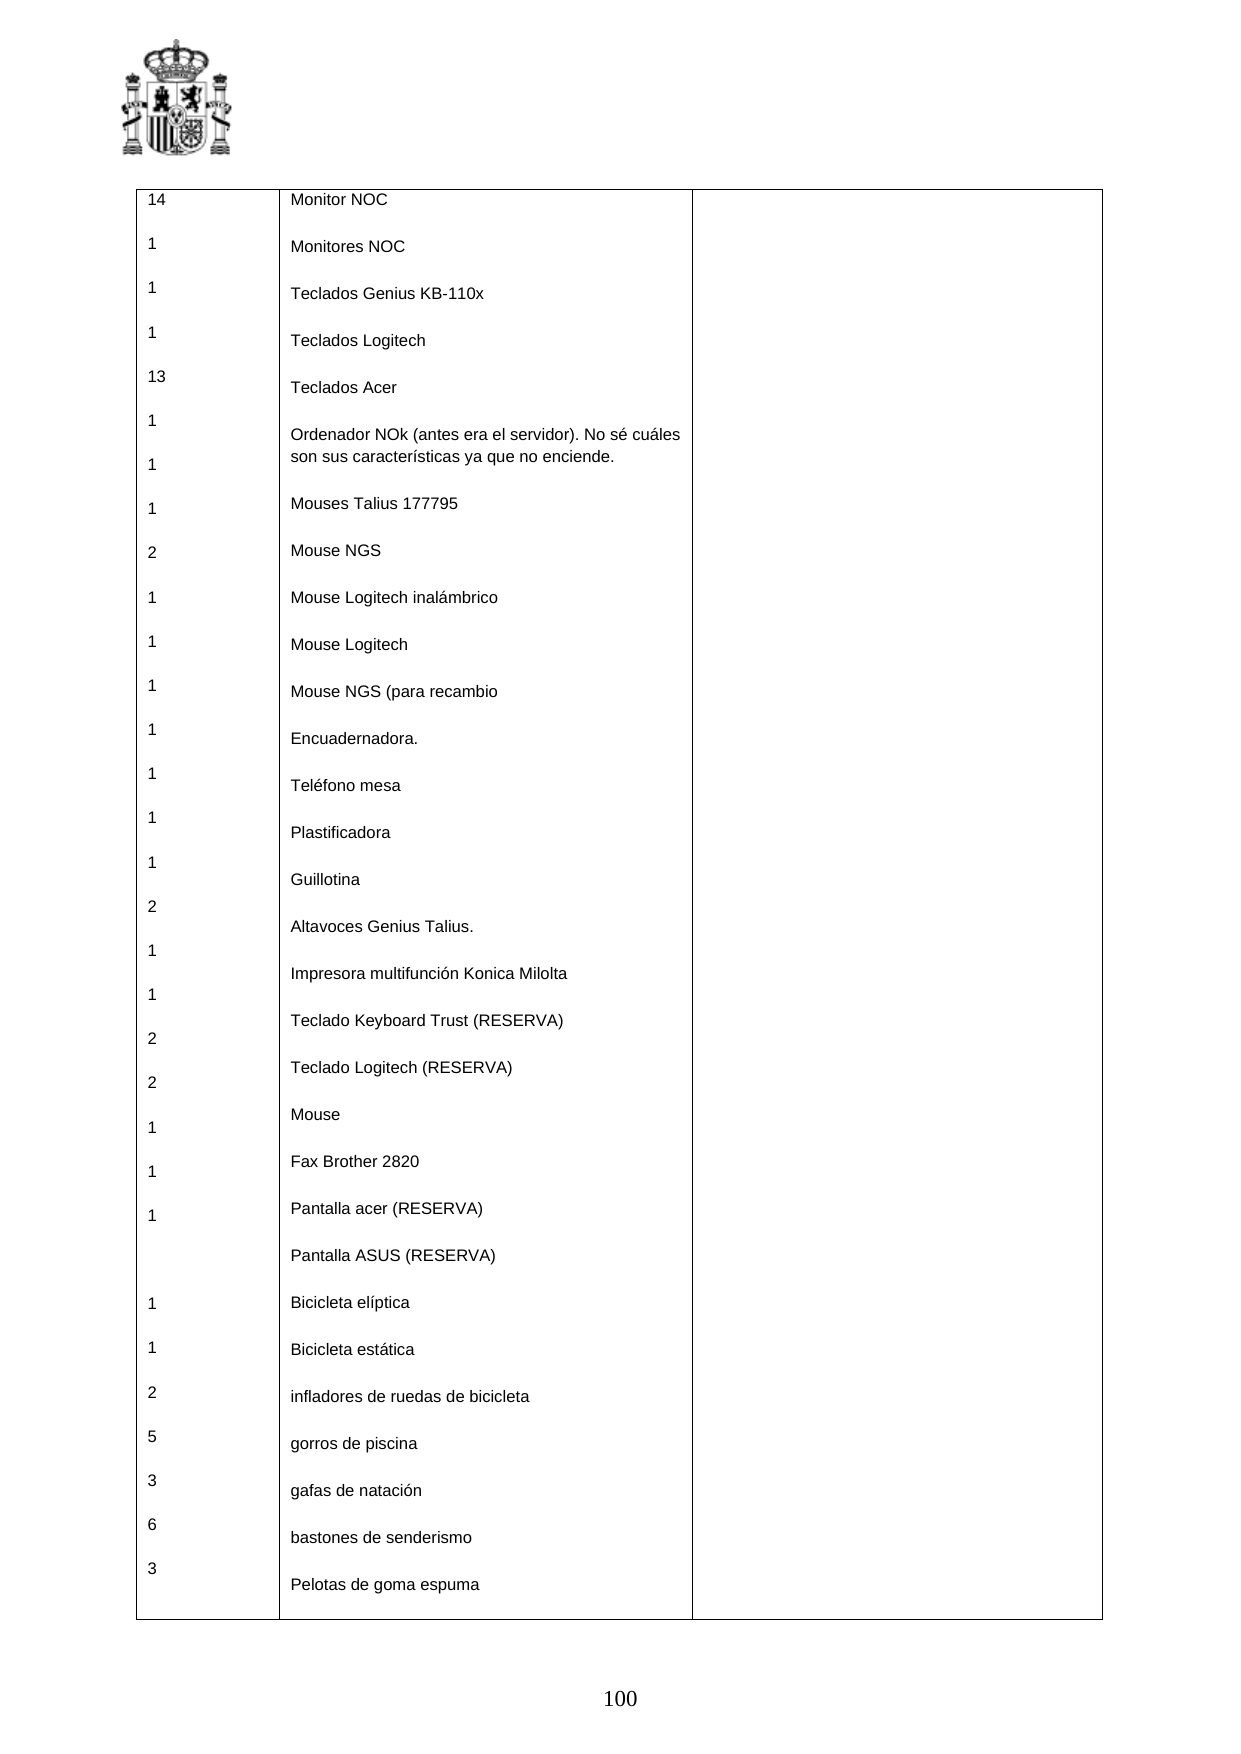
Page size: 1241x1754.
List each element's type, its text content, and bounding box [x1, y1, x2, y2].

table_header [693, 190, 1102, 1618]
table_header Monitor NOC Monitores NOC Teclados Genius KB-110x Teclados Logitech Teclados Acer Ordenador NOk (antes era el servidor). No sé cuáles son sus características ya que no enciende. Mouses Talius 177795 Mouse NGS Mouse Logitech inalámbrico Mouse Logitech Mouse NGS (para recambio Encuadernadora. Teléfono mesa Plastificadora Guillotina Altavoces Genius Talius. Impresora multifunción Konica Milolta Teclado Keyboard Trust (RESERVA) Teclado Logitech (RESERVA) Mouse Fax Brother 2820 Pantalla acer (RESERVA) Pantalla ASUS (RESERVA) Bicicleta elíptica Bicicleta estática infladores de ruedas de bicicleta gorros de piscina gafas de natación bastones de senderismo Pelotas de goma espuma [280, 190, 692, 1618]
table_header 14 1 1 1 13 1 1 1 2 1 1 1 1 1 1 1 2 1 1 2 2 1 1 1 1 1 2 5 3 6 3 [137, 190, 279, 1618]
